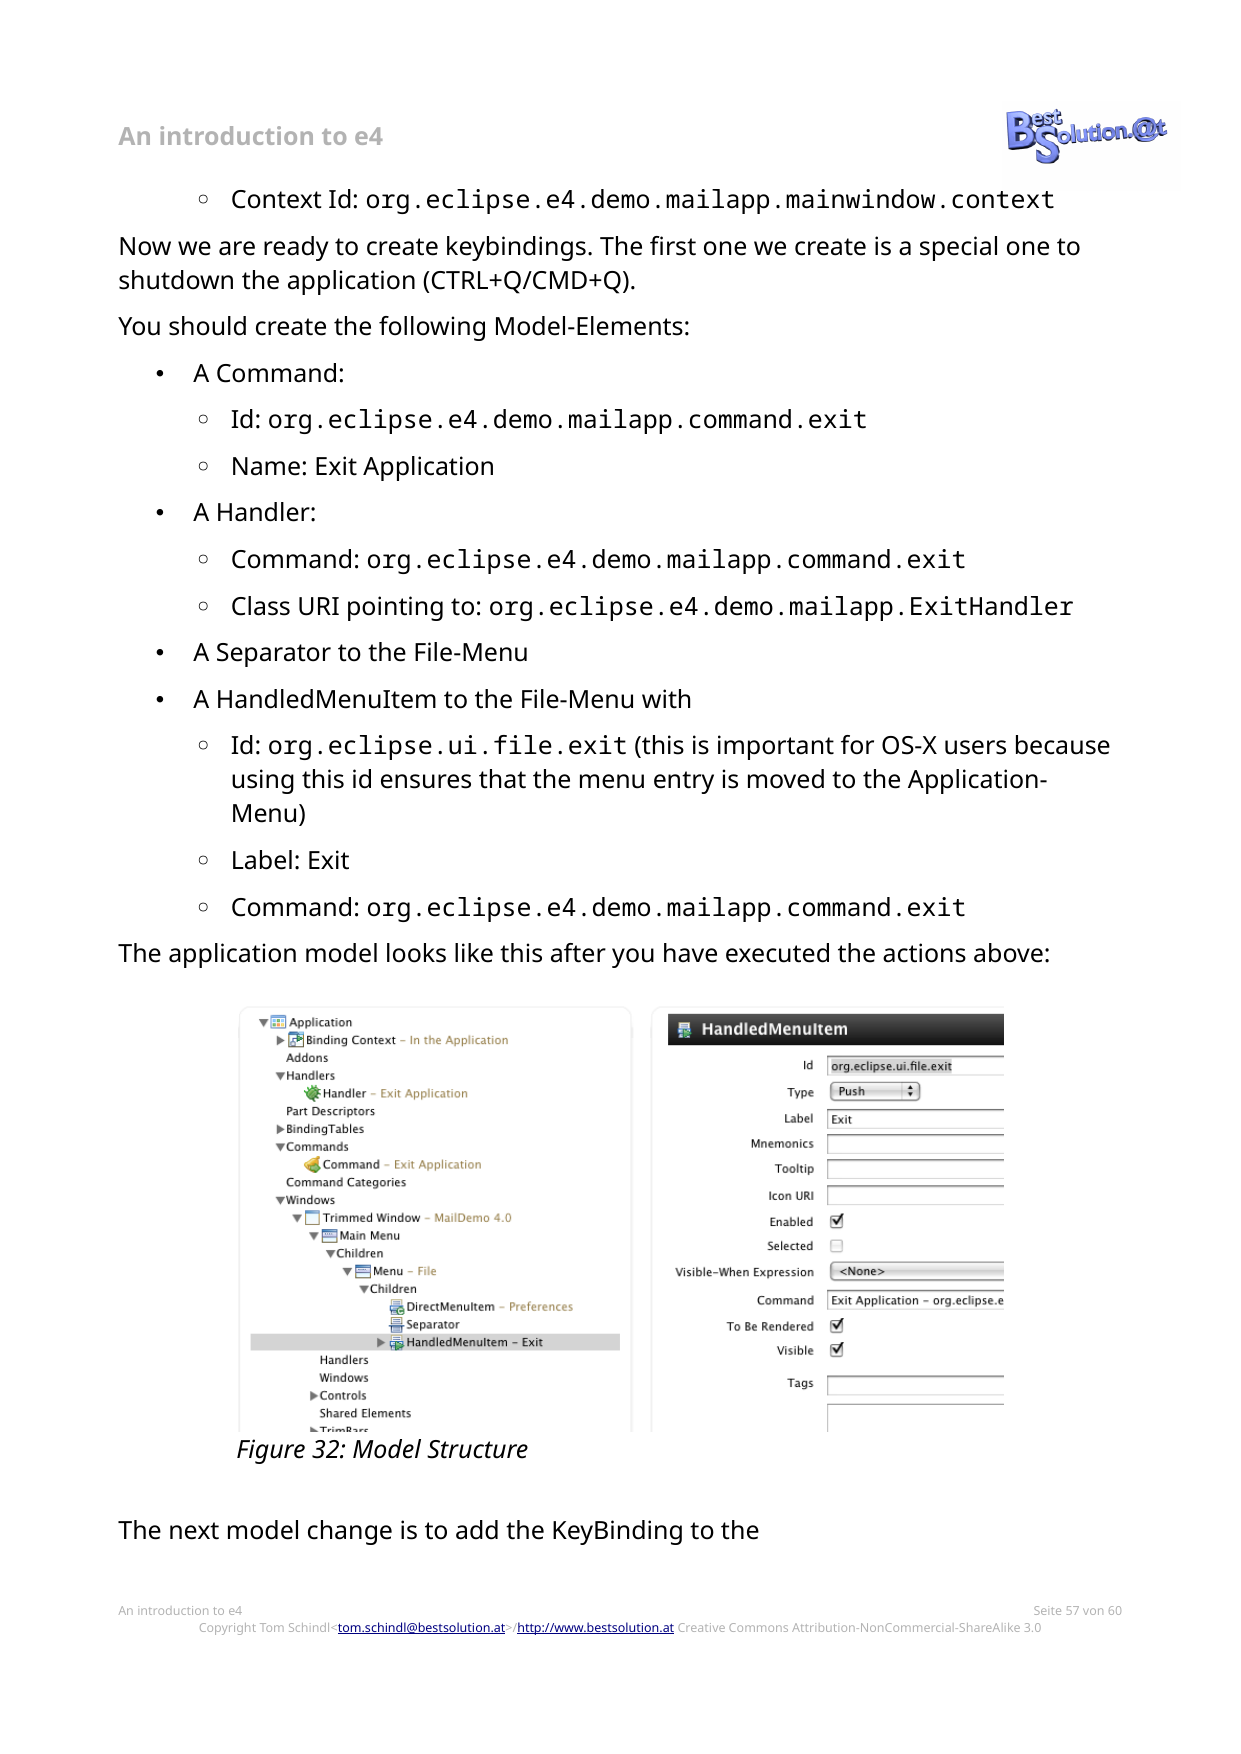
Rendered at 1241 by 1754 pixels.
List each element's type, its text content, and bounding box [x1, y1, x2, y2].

list Id: org.eclipse.e4.demo.mailapp.command.exit [193, 402, 1122, 436]
list Name: Exit Application [193, 448, 1122, 483]
list A Separator to the File-Menu [156, 635, 1122, 669]
text Now we are ready to create keybindings. The first one we create is a special one to shutdown the application (CTRL+Q/CMD+Q). [118, 228, 1122, 296]
list Context Id: org.eclipse.e4.demo.mailapp.mainwindow.context [193, 182, 1122, 216]
list Command: org.eclipse.e4.demo.mailapp.command.exit [193, 889, 1122, 923]
picture [236, 995, 1004, 1432]
text The application model looks like this after you have executed the actions above: [118, 936, 1122, 970]
text You should create the following Model-Elements: [118, 309, 1122, 343]
text The next model change is to add the KeyBinding to the [118, 1512, 1122, 1547]
list Id: org.eclipse.ui.file.exit (this is important for OS-X users because using this id ensures that the menu entry is moved to the Application-Menu) [193, 728, 1122, 830]
picture [1002, 101, 1181, 191]
list Label: Exit [193, 843, 1122, 877]
list Command: org.eclipse.e4.demo.mailapp.command.exit [193, 542, 1122, 576]
list Class URI pointing to: org.eclipse.e4.demo.mailapp.ExitHandler [193, 588, 1122, 622]
list A Command: [156, 355, 1122, 389]
text Figure 32: Model Structure [236, 1432, 1004, 1466]
list A Handler: [156, 495, 1122, 529]
list A HandledMenuItem to the File-Menu with [156, 681, 1122, 715]
